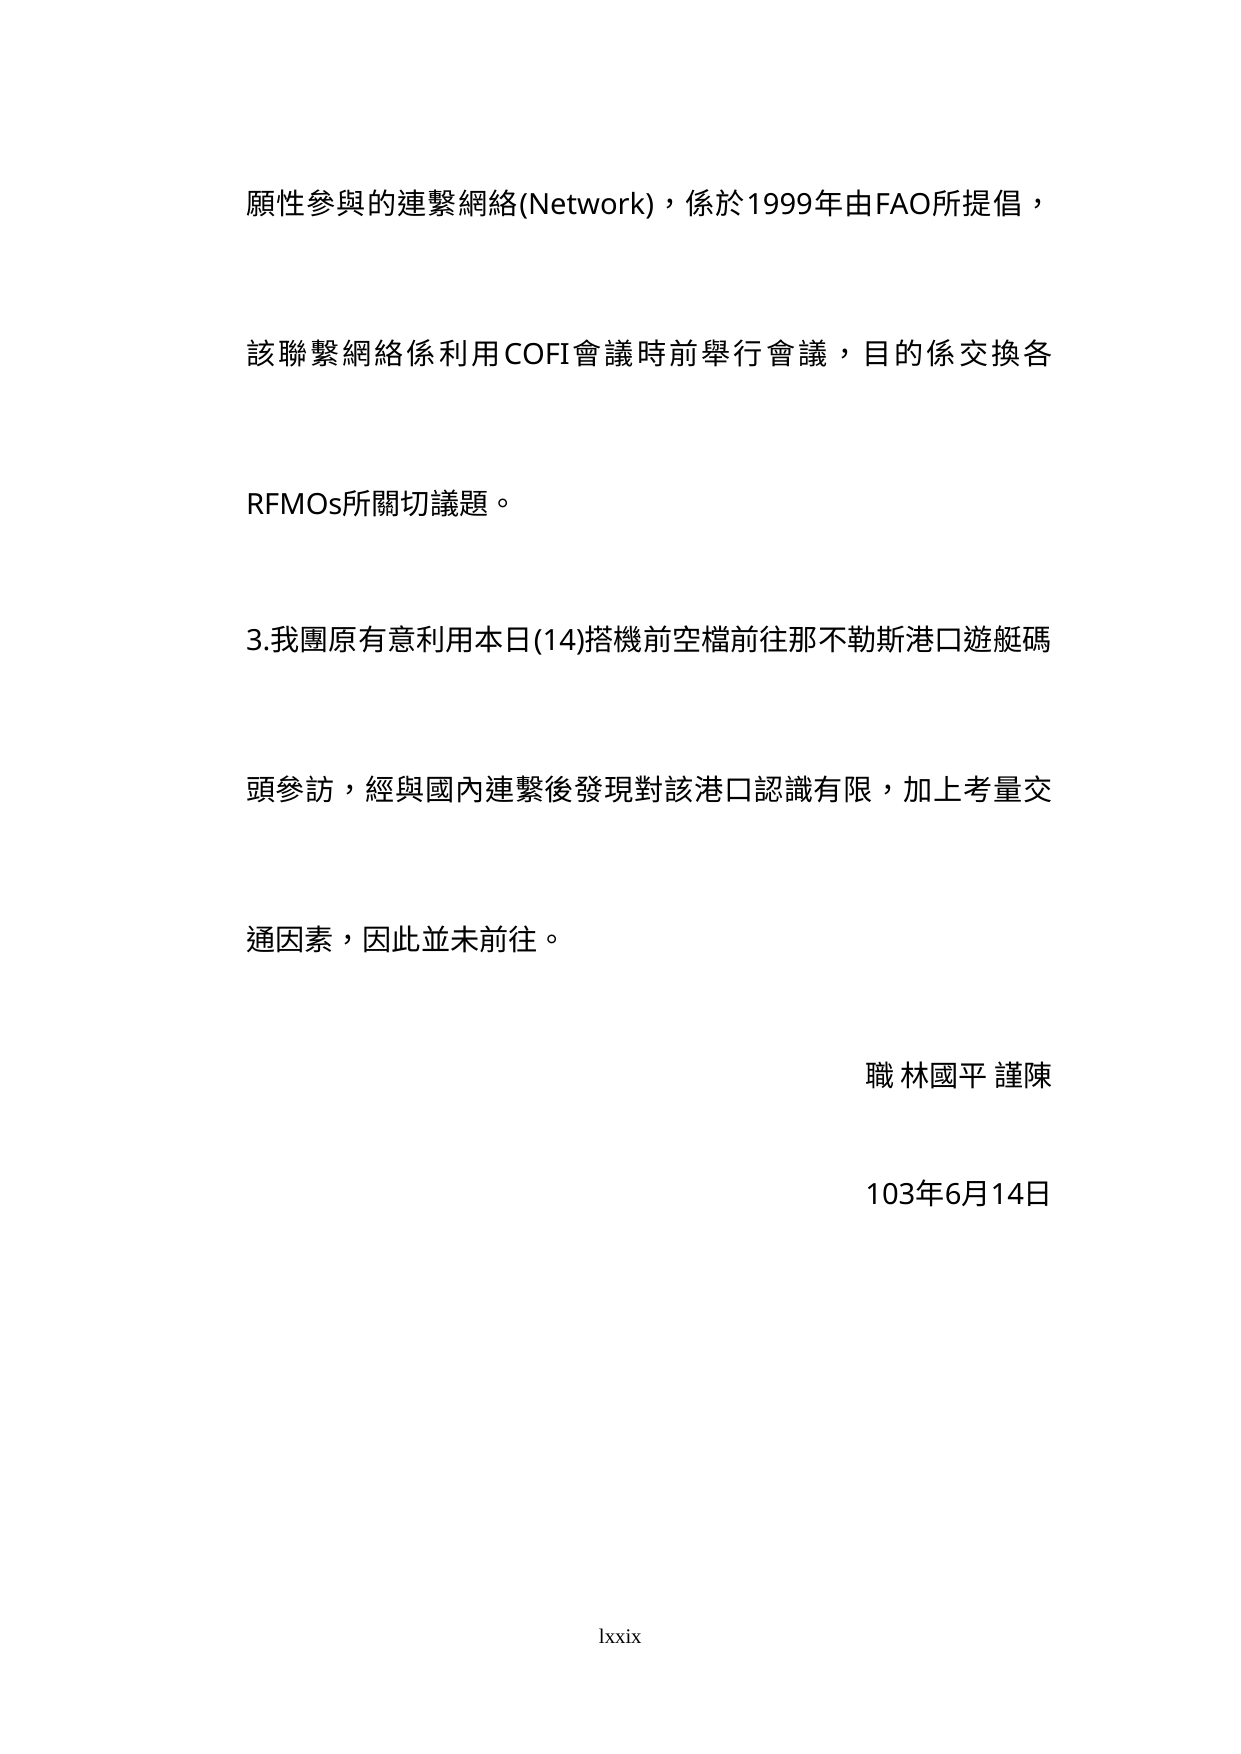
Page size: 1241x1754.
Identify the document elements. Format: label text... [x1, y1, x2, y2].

text 3.我團原有意利用本日(14)搭機前空檔前往那不勒斯港口遊艇碼頭參訪，經與國內連繫後發現對該港口認識有限，加上考量交通因素，因此並未前往。 [187, 601, 1053, 976]
text 職 林國平 謹陳 [262, 1037, 1053, 1112]
text 103年6月14日 [262, 1154, 1053, 1229]
text 願性參與的連繫網絡(Network)，係於1999年由FAO所提倡，該聯繫網絡係利用COFI會議時前舉行會議，目的係交換各RFMOs所關切議題。 [187, 164, 1053, 539]
